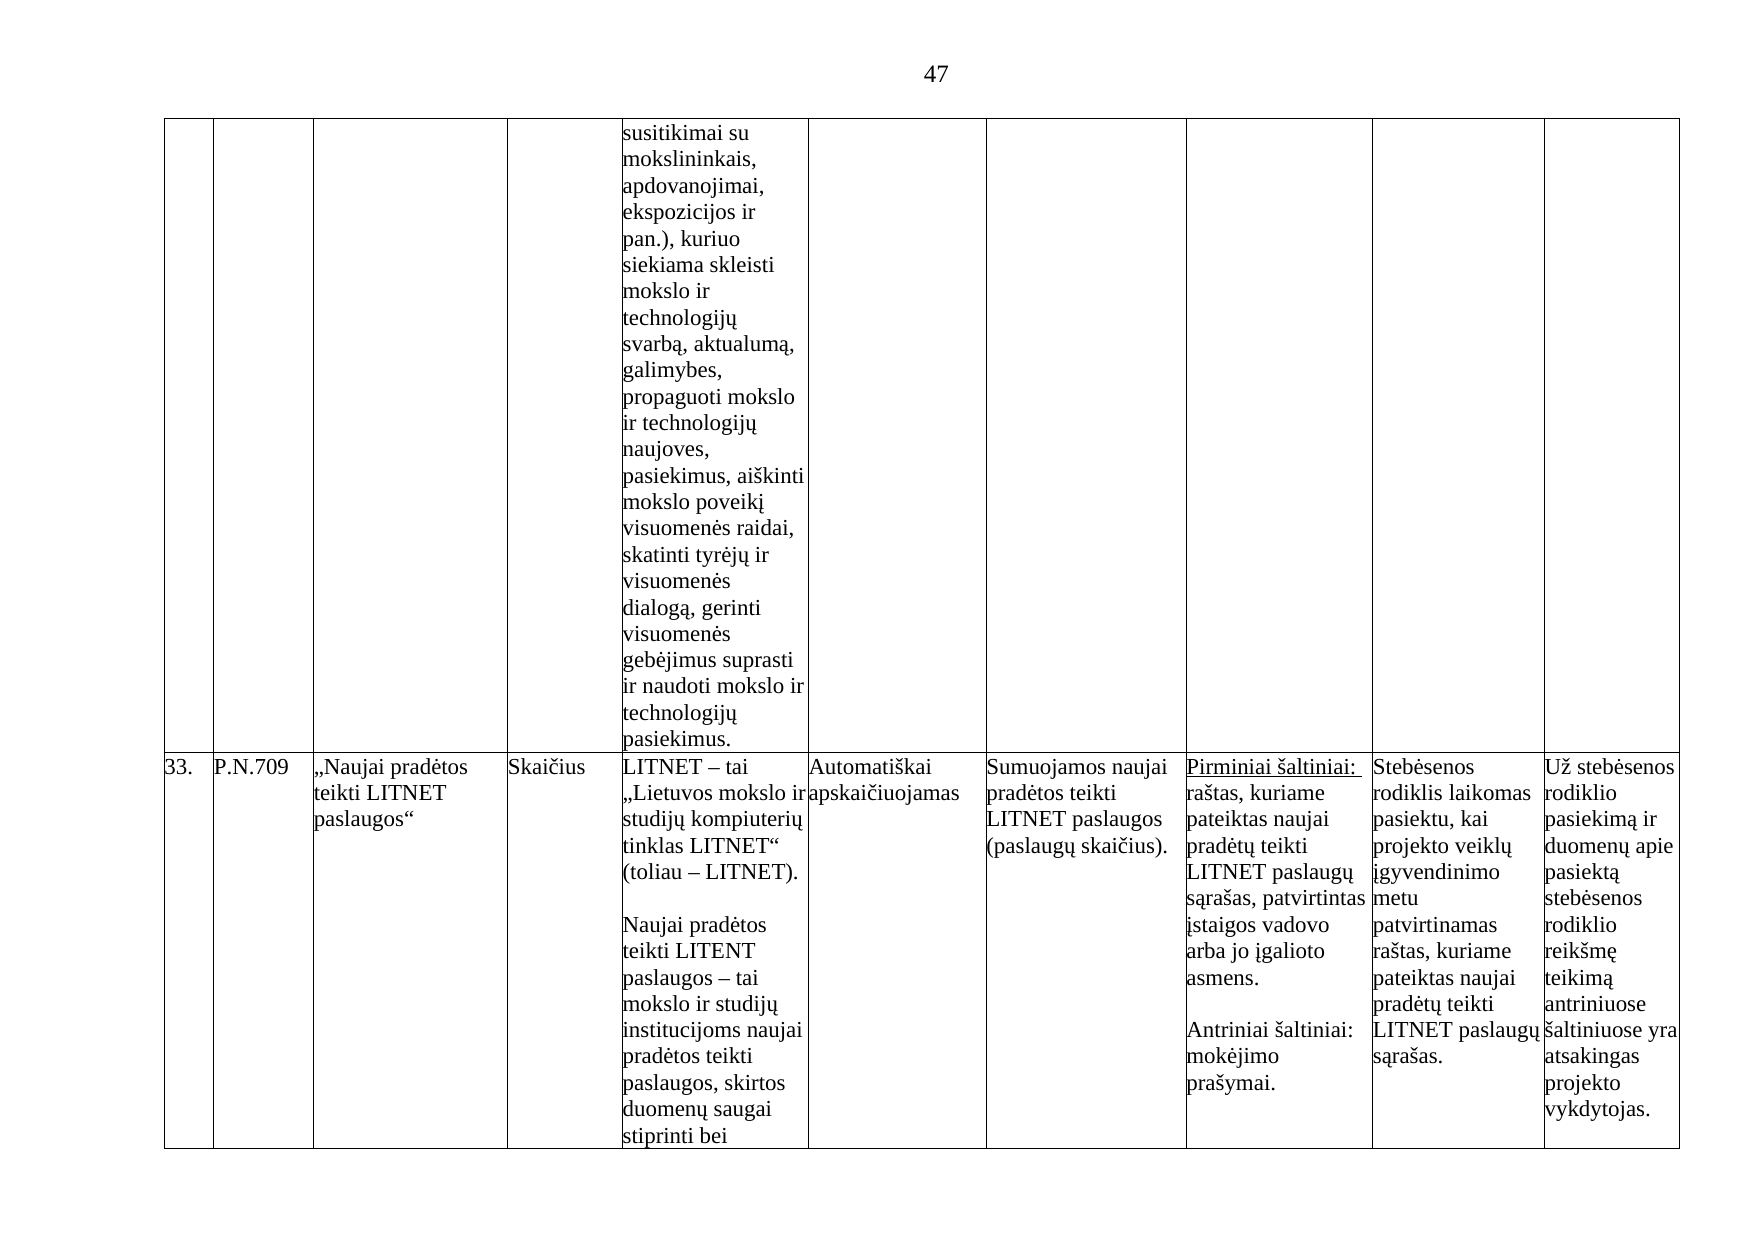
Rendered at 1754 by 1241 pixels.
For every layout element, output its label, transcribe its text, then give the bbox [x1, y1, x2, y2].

table_cell 33. [165, 753, 213, 1148]
table_cell Stebėsenos rodiklis laikomas pasiektu, kai projekto veiklų įgyvendinimo metu patvirtinamas raštas, kuriame pateiktas naujai pradėtų teikti LITNET paslaugų sąrašas. [1373, 753, 1544, 1148]
table_cell [314, 119, 507, 752]
table_cell [165, 119, 213, 752]
table_cell [214, 119, 313, 752]
table_cell [1187, 119, 1372, 752]
table_cell susitikimai su mokslininkais, apdovanojimai, ekspozicijos ir pan.), kuriuo siekiama skleisti mokslo ir technologijų svarbą, aktualumą, galimybes, propaguoti mokslo ir technologijų naujoves, pasiekimus, aiškinti mokslo poveikį visuomenės raidai, skatinti tyrėjų ir visuomenės dialogą, gerinti visuomenės gebėjimus suprasti ir naudoti mokslo ir technologijų pasiekimus. [623, 119, 808, 752]
table_cell Automatiškai apskaičiuojamas [809, 753, 986, 1148]
table_cell [987, 119, 1186, 752]
table_cell Už stebėsenos rodiklio pasiekimą ir duomenų apie pasiektą stebėsenos rodiklio reikšmę teikimą antriniuose šaltiniuose yra atsakingas projekto vykdytojas. [1545, 753, 1679, 1148]
table_cell LITNET – tai „Lietuvos mokslo ir studijų kompiuterių tinklas LITNET“ (toliau – LITNET). Naujai pradėtos teikti LITENT paslaugos – tai mokslo ir studijų institucijoms naujai pradėtos teikti paslaugos, skirtos duomenų saugai stiprinti bei [623, 753, 808, 1148]
table_cell „Naujai pradėtos teikti LITNET paslaugos“ [314, 753, 507, 1148]
table_cell [1373, 119, 1544, 752]
table_cell Sumuojamos naujai pradėtos teikti LITNET paslaugos (paslaugų skaičius). [987, 753, 1186, 1148]
table_cell [809, 119, 986, 752]
table_cell [1545, 119, 1679, 752]
table_cell Pirminiai šaltiniai: raštas, kuriame pateiktas naujai pradėtų teikti LITNET paslaugų sąrašas, patvirtintas įstaigos vadovo arba jo įgalioto asmens. Antriniai šaltiniai: mokėjimo prašymai. [1187, 753, 1372, 1148]
table_cell [508, 119, 622, 752]
table_cell P.N.709 [214, 753, 313, 1148]
table_cell Skaičius [508, 753, 622, 1148]
